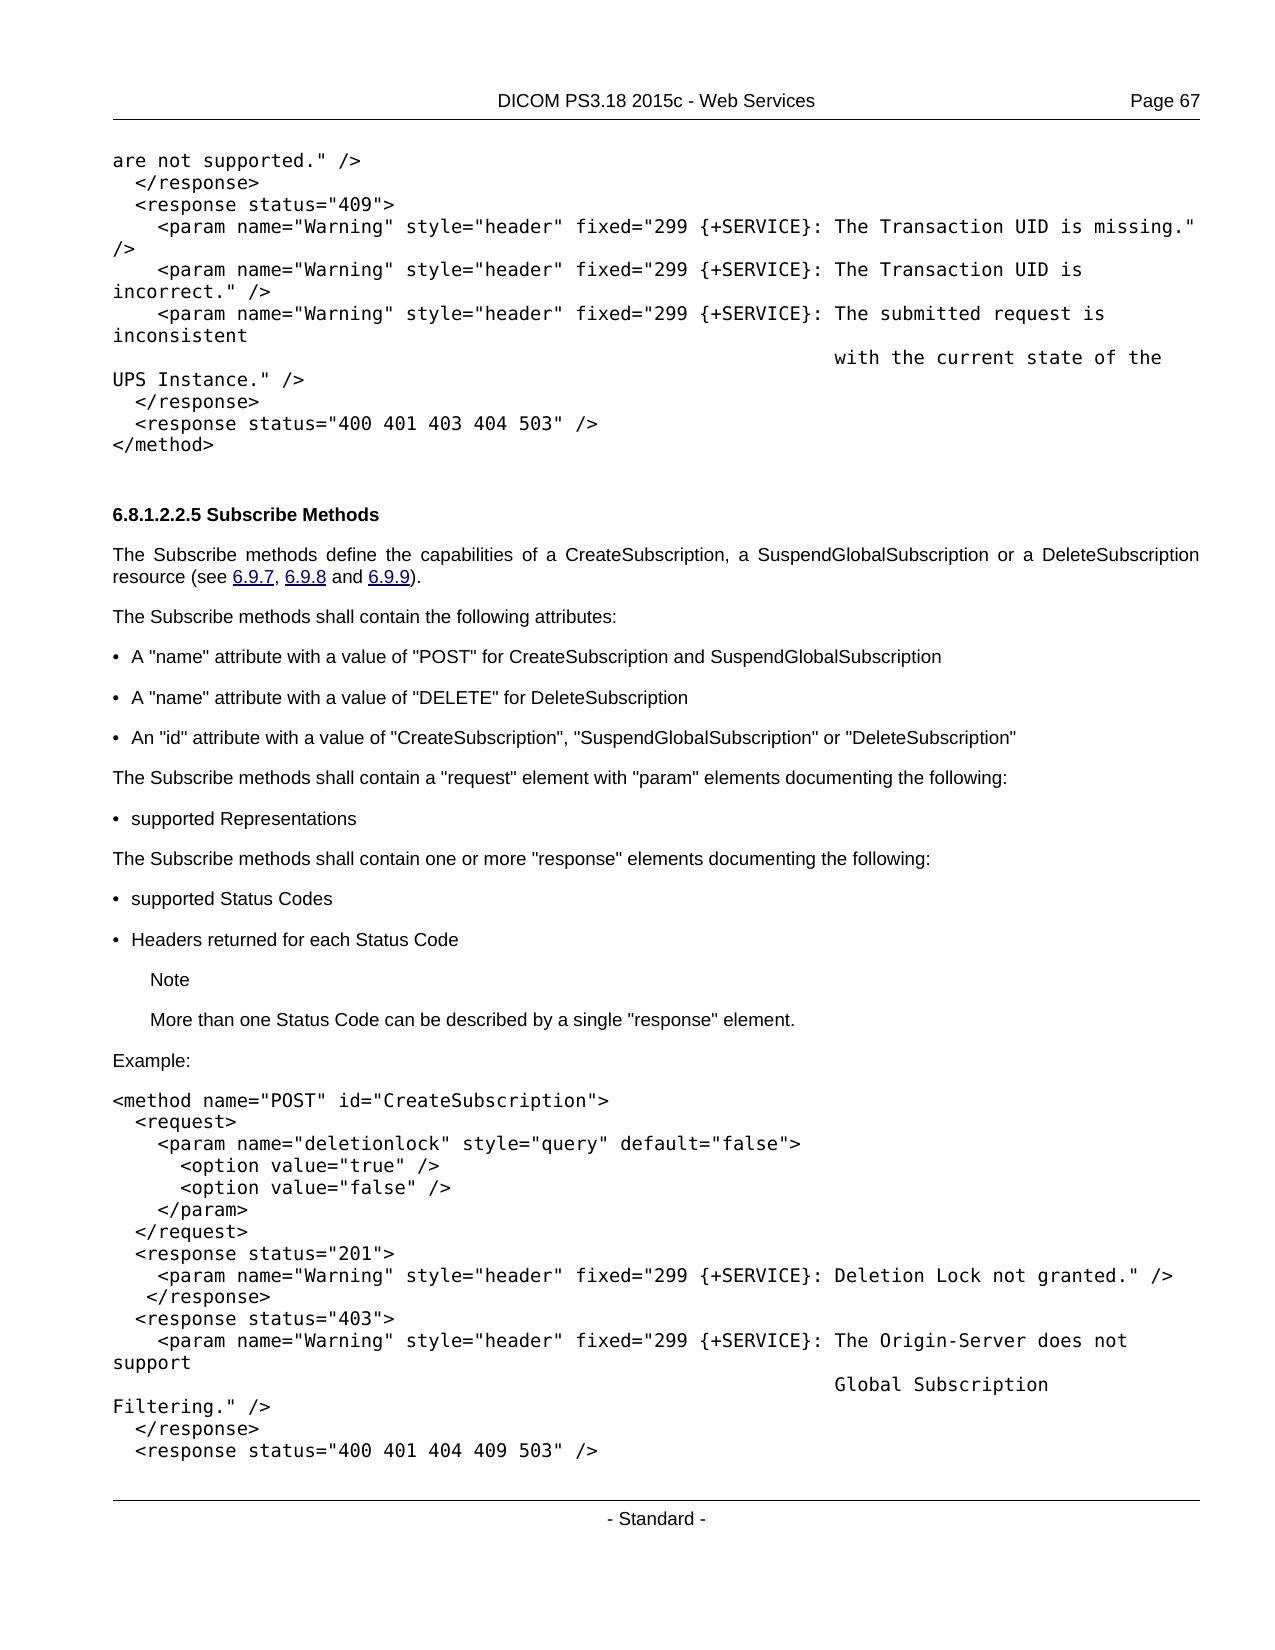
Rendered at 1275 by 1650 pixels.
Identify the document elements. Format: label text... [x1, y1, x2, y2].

text More than one Status Code can be described by a single "response" element. [150, 1009, 1162, 1031]
list A "name" attribute with a value of "DELETE" for DeleteSubscription [112, 687, 1200, 708]
text The Subscribe methods shall contain one or more "response" elements documenting the following: [112, 848, 1200, 869]
text Note [150, 969, 1162, 990]
list Headers returned for each Status Code [112, 928, 1200, 950]
text The Subscribe methods define the capabilities of a CreateSubscription, a SuspendGlobalSubscription or a DeleteSubscription resource (see 6.9.7, 6.9.8 and 6.9.9). [112, 544, 1200, 587]
list An "id" attribute with a value of "CreateSubscription", "SuspendGlobalSubscription" or "DeleteSubscription" [112, 727, 1200, 748]
list supported Representations [112, 807, 1200, 829]
text The Subscribe methods shall contain a "request" element with "param" elements documenting the following: [112, 767, 1200, 789]
text The Subscribe methods shall contain the following attributes: [112, 606, 1200, 627]
list supported Status Codes [112, 888, 1200, 910]
text 6.8.1.2.2.5 Subscribe Methods [112, 504, 1200, 525]
text <method name="POST" id="CreateSubscription"> <request> <param name="deletionlock" style="query" default="false"> <option value="true" /> <option value="false" /> </param> </request> <response status="201"> <param name="Warning" style="header" fixed="299 {+SERVICE}: Deletion Lock not granted." /> </response> <response status="403"> <param name="Warning" style="header" fixed="299 {+SERVICE}: The Origin-Server does not support Global Subscription Filtering." /> </response> <response status="400 401 404 409 503" /> [112, 1090, 1200, 1462]
text Example: [112, 1049, 1200, 1071]
text are not supported." /> </response> <response status="409"> <param name="Warning" style="header" fixed="299 {+SERVICE}: The Transaction UID is missing." /> <param name="Warning" style="header" fixed="299 {+SERVICE}: The Transaction UID is incorrect." /> <param name="Warning" style="header" fixed="299 {+SERVICE}: The submitted request is inconsistent with the current state of the UPS Instance." /> </response> <response status="400 401 403 404 503" /> </method> [112, 150, 1200, 485]
list A "name" attribute with a value of "POST" for CreateSubscription and SuspendGlobalSubscription [112, 646, 1200, 668]
